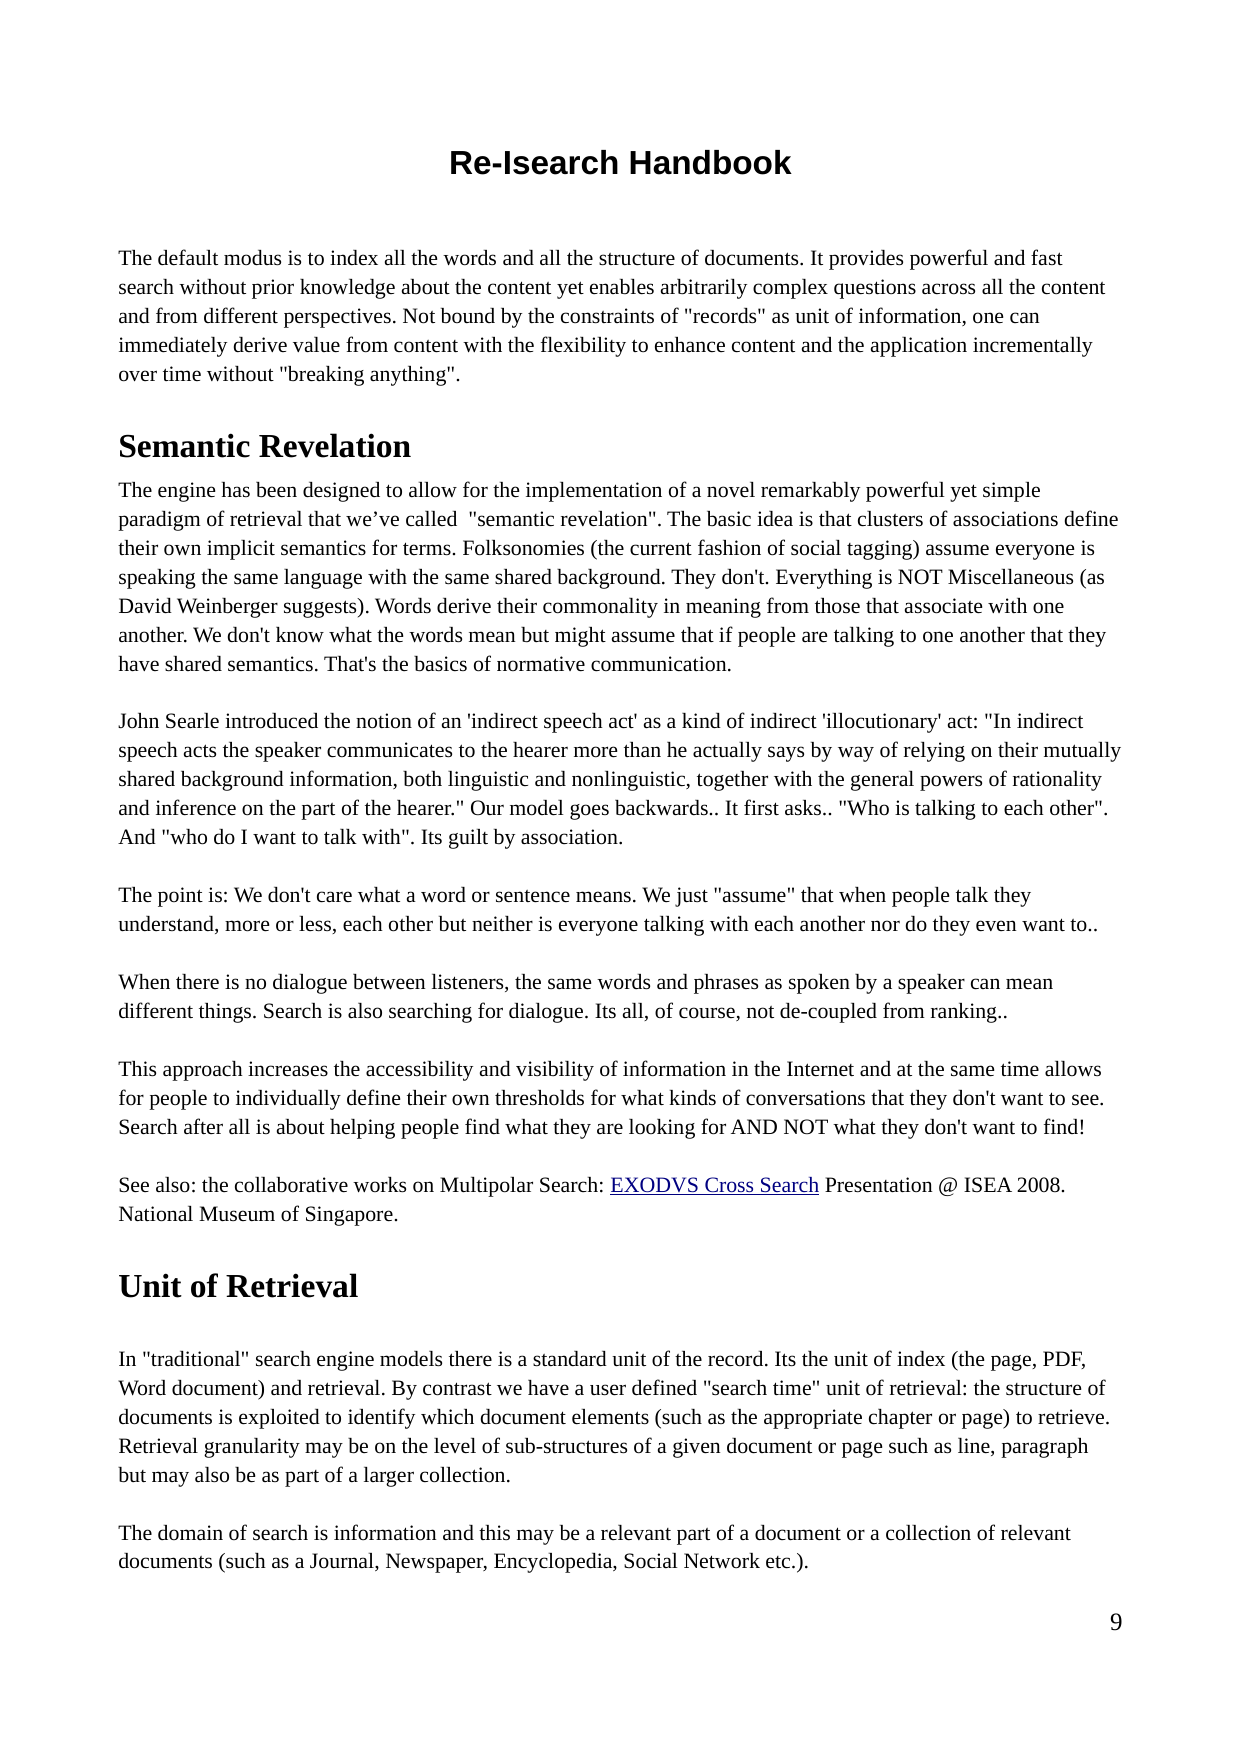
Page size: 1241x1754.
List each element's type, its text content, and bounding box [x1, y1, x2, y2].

text The default modus is to index all the words and all the structure of documents. It provides powerful and fast search without prior knowledge about the content yet enables arbitrarily complex questions across all the content and from different perspectives. Not bound by the constraints of "records" as unit of information, one can immediately derive value from content with the flexibility to enhance content and the application incrementally over time without "breaking anything". [118, 245, 1122, 386]
text The domain of search is information and this may be a relevant part of a document or a collection of relevant documents (such as a Journal, Newspaper, Encyclopedia, Social Network etc.). [118, 1519, 1122, 1574]
text John Searle introduced the notion of an 'indirect speech act' as a kind of indirect 'illocutionary' act: "In indirect speech acts the speaker communicates to the hearer more than he actually says by way of relying on their mutually shared background information, both linguistic and nonlinguistic, together with the general powers of rationality and inference on the part of the hearer." Our model goes backwards.. It first asks.. "Who is talking to each other". And "who do I want to talk with". Its guilt by association. [118, 708, 1122, 849]
subtitle Unit of Retrieval [118, 1266, 1122, 1304]
text This approach increases the accessibility and visibility of information in the Internet and at the same time allows for people to individually define their own thresholds for what kinds of conversations that they don't want to see. Search after all is about helping people find what they are looking for AND NOT what they don't want to find! [118, 1027, 1122, 1139]
text When there is no dialogue between listeners, the same words and phrases as spoken by a speaker can mean different things. Search is also searching for dialogue. Its all, of course, not de-coupled from ranking.. [118, 940, 1122, 1023]
text See also: the collaborative works on Multipolar Search: EXODVS Cross Search Presentation @ ISEA 2008. National Museum of Singapore. [118, 1172, 1122, 1226]
text In "traditional" search engine models there is a standard unit of the record. Its the unit of index (the page, PDF, Word document) and retrieval. By contrast we have a user defined "search time" unit of retrieval: the structure of documents is exploited to identify which document elements (such as the appropriate chapter or page) to retrieve. Retrieval granularity may be on the level of sub-structures of a given document or page such as line, paragraph but may also be as part of a larger collection. [118, 1317, 1122, 1487]
subtitle Semantic Revelation [118, 426, 1122, 464]
text The engine has been designed to allow for the implementation of a novel remarkably powerful yet simple paradigm of retrieval that we’ve called "semantic revelation". The basic idea is that clusters of associations define their own implicit semantics for terms. Folksonomies (the current fashion of social tagging) assume everyone is speaking the same language with the same shared background. They don't. Everything is NOT Miscellaneous (as David Weinberger suggests). Words derive their commonality in meaning from those that associate with one another. We don't know what the words mean but might assume that if people are talking to one another that they have shared semantics. That's the basics of normative communication. [118, 477, 1122, 676]
text The point is: We don't care what a word or sentence means. We just "assume" that when people talk they understand, more or less, each other but neither is everyone talking with each another nor do they even want to.. [118, 882, 1122, 936]
